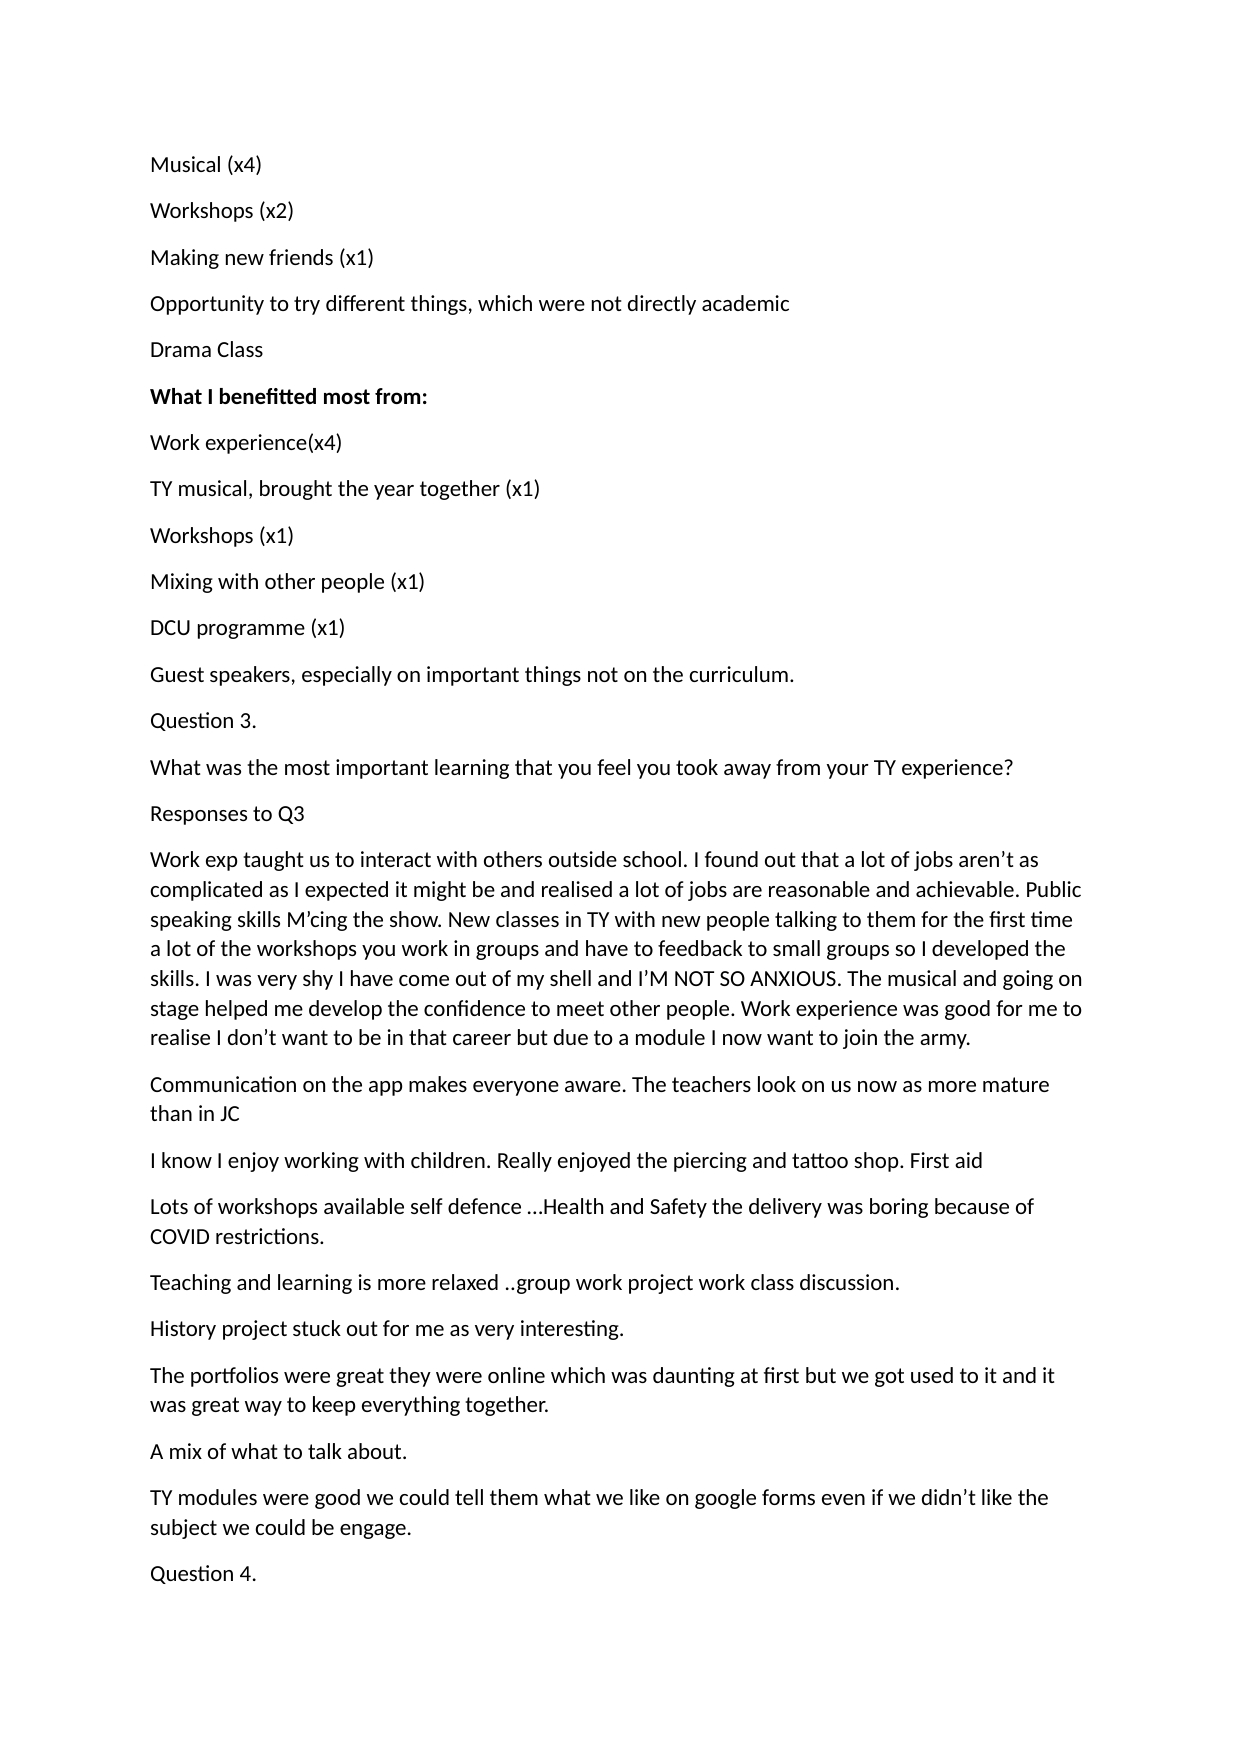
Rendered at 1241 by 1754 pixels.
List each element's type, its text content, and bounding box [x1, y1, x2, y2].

text Responses to Q3 [150, 799, 1090, 827]
text Work experience(x4) [150, 428, 1090, 456]
text Opportunity to try different things, which were not directly academic [150, 289, 1090, 317]
text What was the most important learning that you feel you took away from your TY experience? [150, 753, 1090, 781]
text TY modules were good we could tell them what we like on google forms even if we didn’t like the subject we could be engage. [150, 1483, 1090, 1541]
text Teaching and learning is more relaxed ..group work project work class discussion. [150, 1268, 1090, 1296]
text Workshops (x1) [150, 521, 1090, 549]
text A mix of what to talk about. [150, 1437, 1090, 1465]
text I know I enjoy working with children. Really enjoyed the piercing and tattoo shop. First aid [150, 1146, 1090, 1174]
text Mixing with other people (x1) [150, 567, 1090, 595]
text TY musical, brought the year together (x1) [150, 474, 1090, 502]
text Musical (x4) [150, 150, 1090, 178]
text DCU programme (x1) [150, 613, 1090, 642]
text What I benefitted most from: [150, 382, 1090, 410]
text Drama Class [150, 335, 1090, 363]
text Communication on the app makes everyone aware. The teachers look on us now as more mature than in JC [150, 1070, 1090, 1127]
text Question 4. [150, 1559, 1090, 1587]
text History project stuck out for me as very interesting. [150, 1314, 1090, 1343]
text Guest speakers, especially on important things not on the curriculum. [150, 660, 1090, 688]
text Work exp taught us to interact with others outside school. I found out that a lot of jobs aren’t as complicated as I expected it might be and realised a lot of jobs are reasonable and achievable. Public speaking skills M’cing the show. New classes in TY with new people talking to them for the first time a lot of the workshops you work in groups and have to feedback to small groups so I developed the skills. I was very shy I have come out of my shell and I’M NOT SO ANXIOUS. The musical and going on stage helped me develop the confidence to meet other people. Work experience was good for me to realise I don’t want to be in that career but due to a module I now want to join the army. [150, 845, 1090, 1051]
text The portfolios were great they were online which was daunting at first but we got used to it and it was great way to keep everything together. [150, 1361, 1090, 1419]
text Workshops (x2) [150, 196, 1090, 224]
text Lots of workshops available self defence …Health and Safety the delivery was boring because of COVID restrictions. [150, 1192, 1090, 1250]
text Question 3. [150, 706, 1090, 734]
text Making new friends (x1) [150, 243, 1090, 271]
